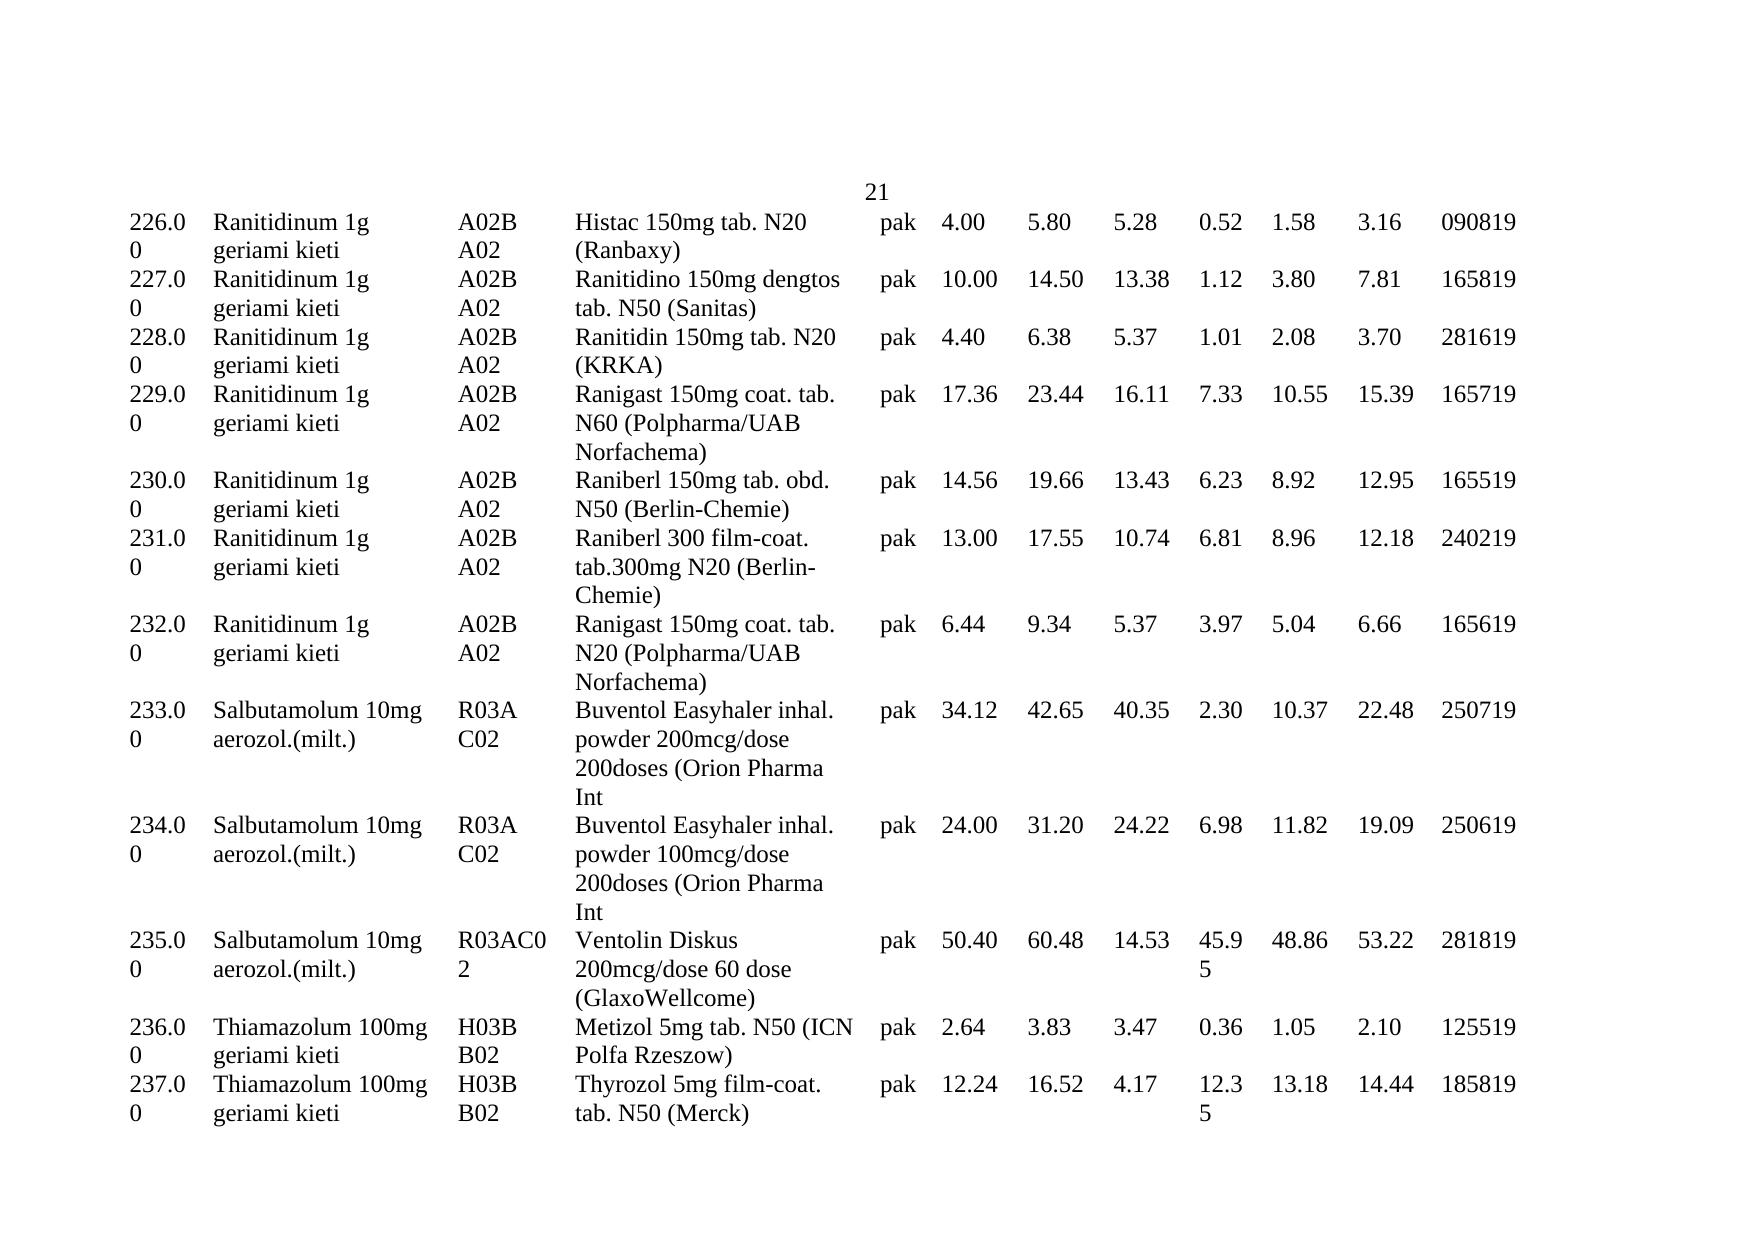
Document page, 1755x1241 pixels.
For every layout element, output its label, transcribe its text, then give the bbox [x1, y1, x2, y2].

table_cell [1530, 465, 1536, 523]
table_cell 165519 [1430, 465, 1530, 523]
table_cell 23.44 [1016, 379, 1102, 465]
table_cell 48.86 [1260, 925, 1346, 1012]
table_cell Ranitidinum 1g geriami kieti [202, 322, 446, 379]
table_cell 15.39 [1346, 379, 1430, 465]
table_cell Thyrozol 5mg film-coat. tab. N50 (Merck) [564, 1069, 869, 1127]
table_cell 3.47 [1102, 1012, 1188, 1069]
table_cell Thiamazolum 100mg geriami kieti [202, 1069, 446, 1127]
table_cell 230.00 [118, 465, 202, 523]
table_cell 6.38 [1016, 322, 1102, 379]
table_cell 125519 [1430, 1012, 1530, 1069]
table_cell 6.23 [1188, 465, 1260, 523]
table_cell pak [869, 609, 930, 695]
table_cell 0.52 [1188, 207, 1260, 264]
table_cell A02B A02 [446, 379, 564, 465]
table_cell Buventol Easyhaler inhal. powder 200mcg/dose 200doses (Orion Pharma Int [564, 695, 869, 810]
table_cell 2.64 [930, 1012, 1016, 1069]
table_cell pak [869, 465, 930, 523]
table_cell 24.00 [930, 810, 1016, 925]
table_cell 16.52 [1016, 1069, 1102, 1127]
table_cell H03B B02 [446, 1069, 564, 1127]
table_cell pak [869, 207, 930, 264]
table_cell 235.00 [118, 925, 202, 1012]
table_cell [1530, 1069, 1536, 1127]
table_cell 13.38 [1102, 264, 1188, 322]
table_cell pak [869, 810, 930, 925]
table_cell 2.30 [1188, 695, 1260, 810]
table_cell R03A C02 [446, 695, 564, 810]
table_cell 10.74 [1102, 523, 1188, 609]
table_cell [1530, 695, 1536, 810]
table_cell 6.44 [930, 609, 1016, 695]
table_cell Ranigast 150mg coat. tab. N20 (Polpharma/UAB Norfachema) [564, 609, 869, 695]
table_cell 10.37 [1260, 695, 1346, 810]
table_cell 17.36 [930, 379, 1016, 465]
table_cell 42.65 [1016, 695, 1102, 810]
table_cell [1530, 609, 1536, 695]
table_cell 8.96 [1260, 523, 1346, 609]
table_cell 12.95 [1346, 465, 1430, 523]
table_cell 5.80 [1016, 207, 1102, 264]
table_cell 1.12 [1188, 264, 1260, 322]
table_cell A02B A02 [446, 264, 564, 322]
table_cell pak [869, 695, 930, 810]
table_cell 250619 [1430, 810, 1530, 925]
table_cell Ranitidinum 1g geriami kieti [202, 264, 446, 322]
table_cell 17.55 [1016, 523, 1102, 609]
table_cell 53.22 [1346, 925, 1430, 1012]
table_cell 250719 [1430, 695, 1530, 810]
table_cell R03AC02 [446, 925, 564, 1012]
table_cell pak [869, 523, 930, 609]
table_cell 3.80 [1260, 264, 1346, 322]
table_cell pak [869, 322, 930, 379]
table_cell 31.20 [1016, 810, 1102, 925]
table_cell 9.34 [1016, 609, 1102, 695]
table_cell 7.33 [1188, 379, 1260, 465]
table_cell Ranitidinum 1g geriami kieti [202, 465, 446, 523]
table_cell 22.48 [1346, 695, 1430, 810]
table_cell A02B A02 [446, 322, 564, 379]
table_cell 232.00 [118, 609, 202, 695]
table_cell 2.08 [1260, 322, 1346, 379]
table_cell Buventol Easyhaler inhal. powder 100mcg/dose 200doses (Orion Pharma Int [564, 810, 869, 925]
table_cell A02B A02 [446, 207, 564, 264]
table_cell 165619 [1430, 609, 1530, 695]
table_cell Ranigast 150mg coat. tab. N60 (Polpharma/UAB Norfachema) [564, 379, 869, 465]
table_cell [1530, 810, 1536, 925]
table_cell 5.04 [1260, 609, 1346, 695]
table_cell A02B A02 [446, 609, 564, 695]
table_cell 5.37 [1102, 322, 1188, 379]
table_cell 185819 [1430, 1069, 1530, 1127]
table_cell 090819 [1430, 207, 1530, 264]
table_cell 227.00 [118, 264, 202, 322]
table_cell pak [869, 1069, 930, 1127]
table_cell 4.40 [930, 322, 1016, 379]
table_cell 3.16 [1346, 207, 1430, 264]
table_cell 4.17 [1102, 1069, 1188, 1127]
table_cell 4.00 [930, 207, 1016, 264]
table_cell A02B A02 [446, 465, 564, 523]
table_cell 3.70 [1346, 322, 1430, 379]
table_cell 7.81 [1346, 264, 1430, 322]
table_cell 6.66 [1346, 609, 1430, 695]
table_cell 13.18 [1260, 1069, 1346, 1127]
table_cell 14.53 [1102, 925, 1188, 1012]
table_cell Ranitidinum 1g geriami kieti [202, 609, 446, 695]
table_cell 1.01 [1188, 322, 1260, 379]
table_cell Thiamazolum 100mg geriami kieti [202, 1012, 446, 1069]
table_cell 229.00 [118, 379, 202, 465]
table_cell 10.55 [1260, 379, 1346, 465]
table_cell 5.37 [1102, 609, 1188, 695]
table_cell 24.22 [1102, 810, 1188, 925]
table_cell 34.12 [930, 695, 1016, 810]
table_cell 228.00 [118, 322, 202, 379]
table_cell 2.10 [1346, 1012, 1430, 1069]
table_cell 19.66 [1016, 465, 1102, 523]
table_cell [1530, 207, 1536, 264]
table_cell 10.00 [930, 264, 1016, 322]
table_cell pak [869, 379, 930, 465]
table_cell Ranitidinum 1g geriami kieti [202, 379, 446, 465]
table_cell [1530, 264, 1536, 322]
table_cell 14.50 [1016, 264, 1102, 322]
table_cell 6.98 [1188, 810, 1260, 925]
table_cell 14.44 [1346, 1069, 1430, 1127]
table_cell 14.56 [930, 465, 1016, 523]
table_cell 12.18 [1346, 523, 1430, 609]
table_cell Histac 150mg tab. N20 (Ranbaxy) [564, 207, 869, 264]
table_cell 13.43 [1102, 465, 1188, 523]
table_cell 1.05 [1260, 1012, 1346, 1069]
table_cell 233.00 [118, 695, 202, 810]
table_cell Raniberl 150mg tab. obd. N50 (Berlin-Chemie) [564, 465, 869, 523]
table_cell 0.36 [1188, 1012, 1260, 1069]
table_cell 281619 [1430, 322, 1530, 379]
table_cell 13.00 [930, 523, 1016, 609]
table_cell Salbutamolum 10mg aerozol.(milt.) [202, 695, 446, 810]
table_cell 50.40 [930, 925, 1016, 1012]
table_cell [1530, 322, 1536, 379]
table_cell Ranitidinum 1g geriami kieti [202, 523, 446, 609]
table_cell Ranitidin 150mg tab. N20 (KRKA) [564, 322, 869, 379]
table_cell Salbutamolum 10mg aerozol.(milt.) [202, 925, 446, 1012]
table_cell 1.58 [1260, 207, 1346, 264]
table_cell 236.00 [118, 1012, 202, 1069]
table_cell Ranitidino 150mg dengtos tab. N50 (Sanitas) [564, 264, 869, 322]
table_cell [1530, 1012, 1536, 1069]
table_cell 237.00 [118, 1069, 202, 1127]
table_cell 231.00 [118, 523, 202, 609]
table_cell 19.09 [1346, 810, 1430, 925]
table_cell 40.35 [1102, 695, 1188, 810]
table_cell 3.97 [1188, 609, 1260, 695]
table_cell 3.83 [1016, 1012, 1102, 1069]
table_cell pak [869, 925, 930, 1012]
table_cell A02B A02 [446, 523, 564, 609]
table_cell 281819 [1430, 925, 1530, 1012]
table_cell R03A C02 [446, 810, 564, 925]
table_cell [1530, 925, 1536, 1012]
table_cell 16.11 [1102, 379, 1188, 465]
table_cell Metizol 5mg tab. N50 (ICN Polfa Rzeszow) [564, 1012, 869, 1069]
table_cell Raniberl 300 film-coat. tab.300mg N20 (Berlin-Chemie) [564, 523, 869, 609]
table_cell 240219 [1430, 523, 1530, 609]
table_cell pak [869, 264, 930, 322]
table_cell Ventolin Diskus 200mcg/dose 60 dose (GlaxoWellcome) [564, 925, 869, 1012]
table_cell 234.00 [118, 810, 202, 925]
table_cell [1530, 379, 1536, 465]
table_cell 165819 [1430, 264, 1530, 322]
table_cell 6.81 [1188, 523, 1260, 609]
table_cell 8.92 [1260, 465, 1346, 523]
table_cell 165719 [1430, 379, 1530, 465]
table_cell Ranitidinum 1g geriami kieti [202, 207, 446, 264]
table_cell 11.82 [1260, 810, 1346, 925]
table_cell Salbutamolum 10mg aerozol.(milt.) [202, 810, 446, 925]
table_cell 226.00 [118, 207, 202, 264]
table_cell 12.24 [930, 1069, 1016, 1127]
table_cell [1530, 523, 1536, 609]
table_cell 12.35 [1188, 1069, 1260, 1127]
table_cell H03B B02 [446, 1012, 564, 1069]
table_cell 5.28 [1102, 207, 1188, 264]
table_cell 60.48 [1016, 925, 1102, 1012]
table_cell 45.95 [1188, 925, 1260, 1012]
table_cell pak [869, 1012, 930, 1069]
